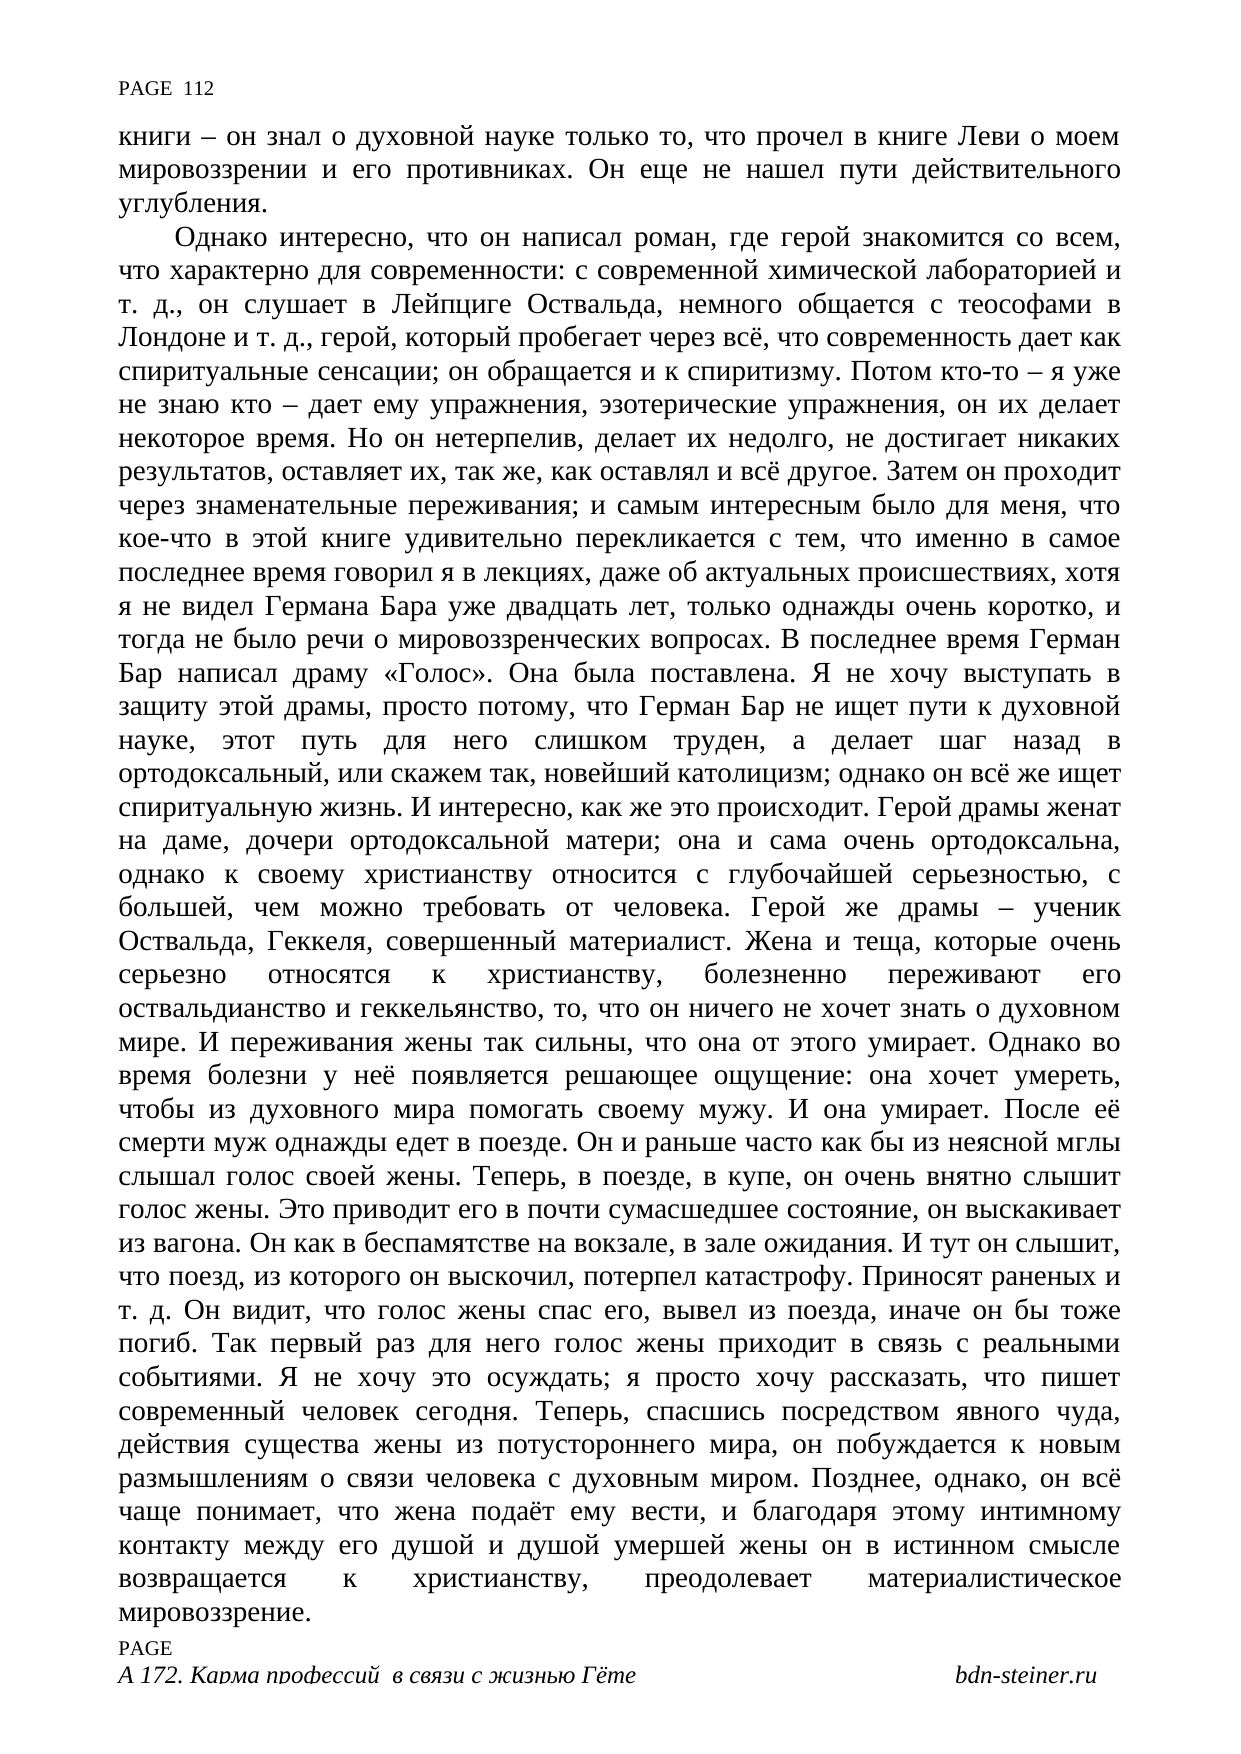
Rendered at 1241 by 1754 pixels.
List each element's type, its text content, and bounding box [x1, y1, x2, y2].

text Однако интересно, что он написал роман, где герой знакомится со всем, что характерно для современности: с современной химической лабораторией и т. д., он слушает в Лейпциге Оствальда, немного общается с теософами в Лондоне и т. д., герой, который пробегает через всё, что современность дает как спиритуальные сенсации; он обращается и к спиритизму. Потом кто-то – я уже не знаю кто – дает ему упражнения, эзотерические упражнения, он их делает некоторое время. Но он нетерпелив, делает их недолго, не достигает никаких результатов, оставляет их, так же, как оставлял и всё другое. Затем он проходит через знаменательные переживания; и самым интересным было для меня, что кое-что в этой книге удивительно перекликается с тем, что именно в самое последнее время говорил я в лекциях, даже об актуальных происшествиях, хотя я не видел Германа Бара уже двадцать лет, только однажды очень коротко, и тогда не было речи о мировоззренческих вопросах. В последнее время Герман Бар написал драму «Голос». Она была поставлена. Я не хочу выступать в защиту этой драмы, просто потому, что Герман Бар не ищет пути к духовной науке, этот путь для него слишком труден, а делает шаг назад в ортодоксальный, или скажем так, новейший католицизм; однако он всё же ищет спиритуальную жизнь. И интересно, как же это происходит. Герой драмы женат на даме, дочери ортодоксальной матери; она и сама очень ортодоксальна, однако к своему христианству относится с глубочайшей серьезностью, с большей, чем можно требовать от человека. Герой же драмы – ученик Оствальда, Геккеля, совершенный материалист. Жена и теща, которые очень серьезно относятся к христианству, болезненно переживают его оствальдианство и геккельянство, то, что он ничего не хочет знать о духовном мире. И переживания жены так сильны, что она от этого умирает. Однако во время болезни у неё появляется решающее ощущение: она хочет умереть, чтобы из духовного мира помогать своему мужу. И она умирает. После её смерти муж однажды едет в поезде. Он и раньше часто как бы из неясной мглы слышал голос своей жены. Теперь, в поезде, в купе, он очень внятно слышит голос жены. Это приводит его в почти сумасшедшее состояние, он выскакивает из вагона. Он как в беспамятстве на вокзале, в зале ожидания. И тут он слышит, что поезд, из которого он выскочил, потерпел катастрофу. Приносят раненых и т. д. Он видит, что голос жены спас его, вывел из поезда, иначе он бы тоже погиб. Так первый раз для него голос жены приходит в связь с реальными событиями. Я не хочу это осуждать; я просто хочу рассказать, что пишет современный человек сегодня. Теперь, спасшись посредством явного чуда, действия существа жены из потустороннего мира, он побуждается к новым размышлениям о связи человека с духовным миром. Позднее, однако, он всё чаще понимает, что жена подаёт ему вести, и благодаря этому интимному контакту между его душой и душой умершей жены он в истинном смысле возвращается к христианству, преодолевает материалистическое мировоззрение. [118, 219, 1122, 1627]
text книги – он знал о духовной науке только то, что прочел в книге Леви о моем мировоззрении и его противниках. Он еще не нашел пути действительного углубления. [118, 118, 1122, 219]
